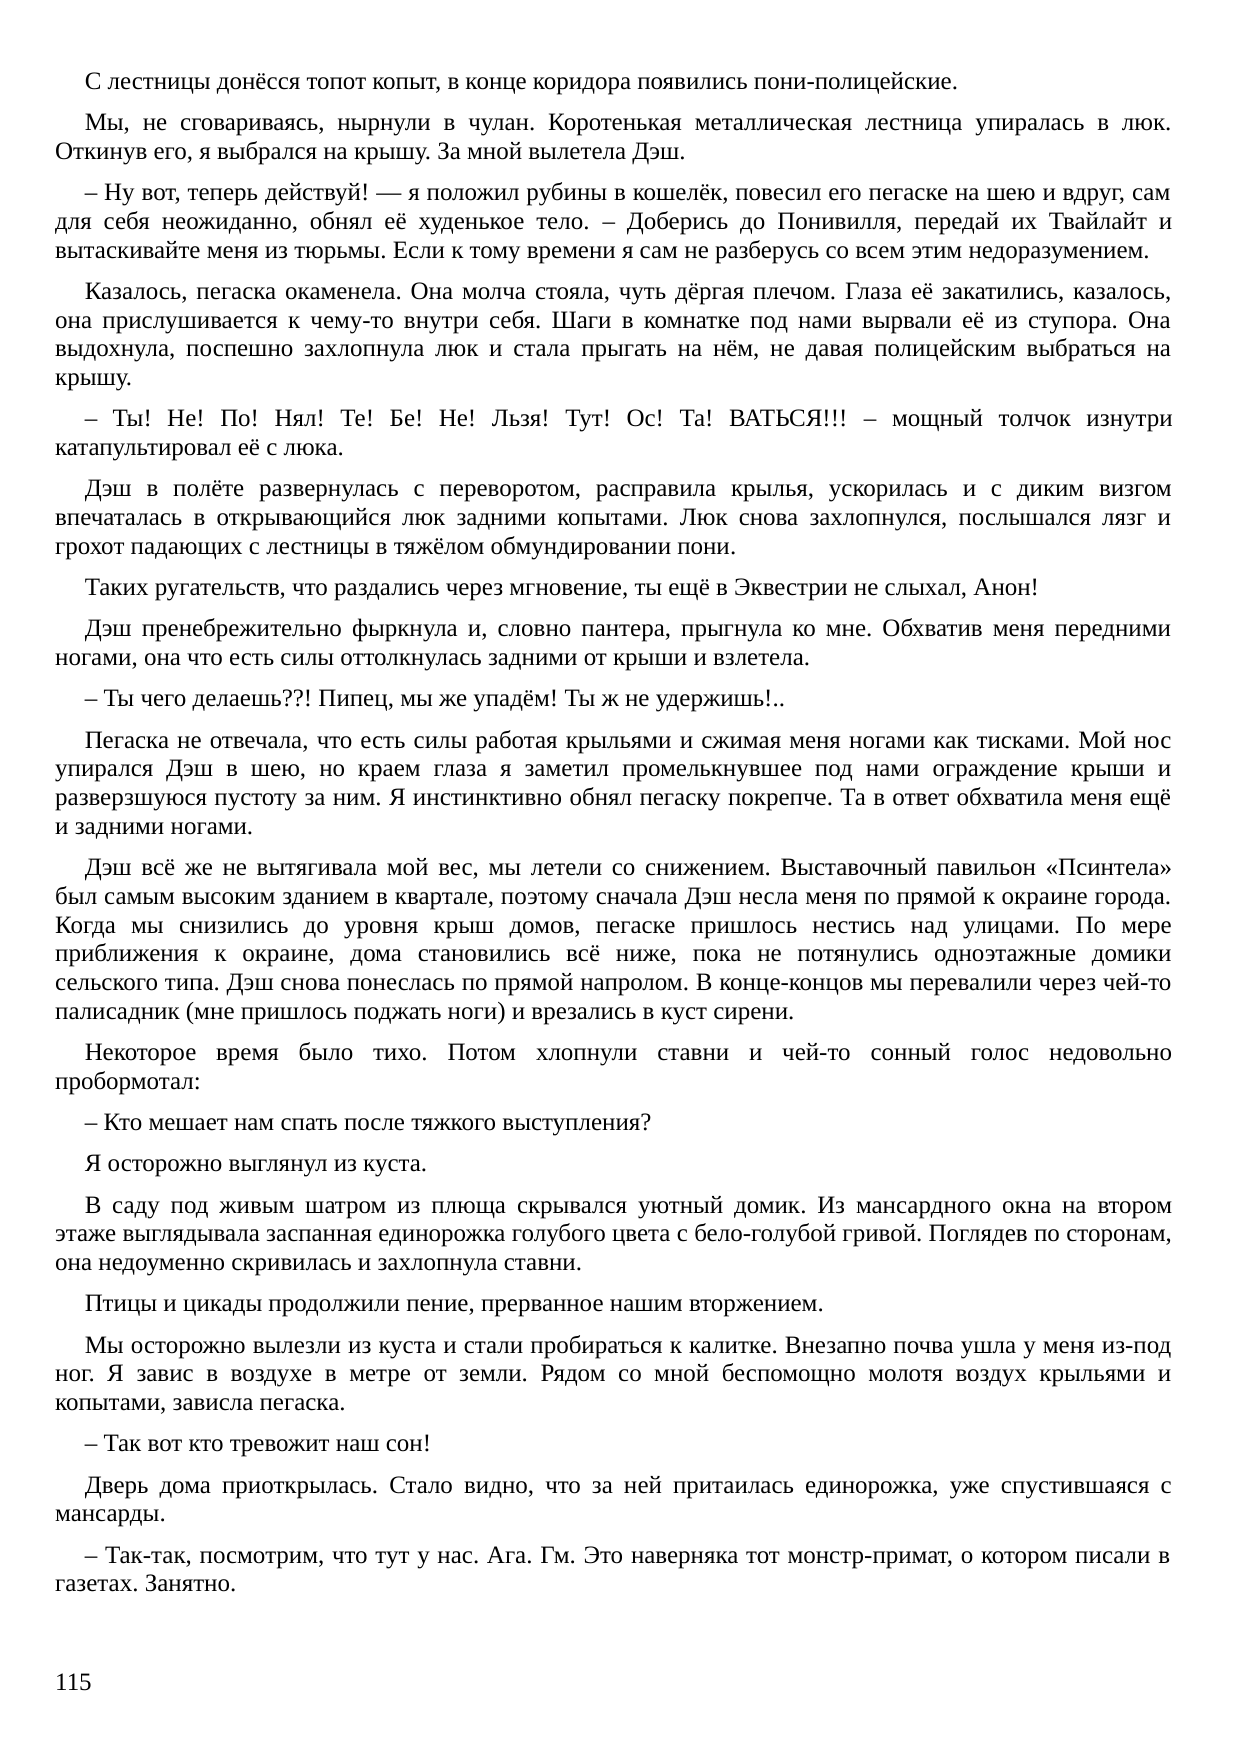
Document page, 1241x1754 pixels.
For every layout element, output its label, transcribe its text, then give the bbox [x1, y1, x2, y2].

text Некоторое время было тихо. Потом хлопнули ставни и чей-то сонный голос недовольно пробормотал: [55, 1037, 1173, 1095]
text Пегаска не отвечала, что есть силы работая крыльями и сжимая меня ногами как тисками. Мой нос упирался Дэш в шею, но краем глаза я заметил промелькнувшее под нами ограждение крыши и разверзшуюся пустоту за ним. Я инстинктивно обнял пегаску покрепче. Та в ответ обхватила меня ещё и задними ногами. [55, 725, 1173, 840]
text Мы, не сговариваясь, нырнули в чулан. Коротенькая металлическая лестница упиралась в люк. Откинув его, я выбрался на крышу. За мной вылетела Дэш. [55, 107, 1173, 165]
text Мы осторожно вылезли из куста и стали пробираться к калитке. Внезапно почва ушла у меня из-под ног. Я завис в воздухе в метре от земли. Рядом со мной беспомощно молотя воздух крыльями и копытами, зависла пегаска. [55, 1330, 1173, 1416]
text В саду под живым шатром из плюща скрывался уютный домик. Из мансардного окна на втором этаже выглядывала заспанная единорожка голубого цвета с бело-голубой гривой. Поглядев по сторонам, она недоуменно скривилась и захлопнула ставни. [55, 1190, 1173, 1276]
text – Ну вот, теперь действуй! — я положил рубины в кошелёк, повесил его пегаске на шею и вдруг, сам для себя неожиданно, обнял её худенькое тело. – Доберись до Понивилля, передай их Твайлайт и вытаскивайте меня из тюрьмы. Если к тому времени я сам не разберусь со всем этим недоразумением. [55, 177, 1173, 263]
text Дэш пренебрежительно фыркнула и, словно пантера, прыгнула ко мне. Обхватив меня передними ногами, она что есть силы оттолкнулась задними от крыши и взлетела. [55, 613, 1173, 671]
text – Так вот кто тревожит наш сон! [55, 1428, 1173, 1457]
text Дверь дома приоткрылась. Стало видно, что за ней притаилась единорожка, уже спустившаяся с мансарды. [55, 1470, 1173, 1527]
text – Ты чего делаешь??! Пипец, мы же упадём! Ты ж не удержишь!.. [55, 683, 1173, 712]
text Казалось, пегаска окаменела. Она молча стояла, чуть дёргая плечом. Глаза её закатились, казалось, она прислушивается к чему-то внутри себя. Шаги в комнатке под нами вырвали её из ступора. Она выдохнула, поспешно захлопнула люк и стала прыгать на нём, не давая полицейским выбраться на крышу. [55, 276, 1173, 391]
text Птицы и цикады продолжили пение, прерванное нашим вторжением. [55, 1288, 1173, 1317]
text Дэш всё же не вытягивала мой вес, мы летели со снижением. Выставочный павильон «Псинтела» был самым высоким зданием в квартале, поэтому сначала Дэш несла меня по прямой к окраине города. Когда мы снизились до уровня крыш домов, пегаске пришлось нестись над улицами. По мере приближения к окраине, дома становились всё ниже, пока не потянулись одноэтажные домики сельского типа. Дэш снова понеслась по прямой напролом. В конце-концов мы перевалили через чей-то палисадник (мне пришлось поджать ноги) и врезались в куст сирени. [55, 852, 1173, 1025]
text Дэш в полёте развернулась с переворотом, расправила крылья, ускорилась и с диким визгом впечаталась в открывающийся люк задними копытами. Люк снова захлопнулся, послышался лязг и грохот падающих с лестницы в тяжёлом обмундировании пони. [55, 473, 1173, 560]
text – Ты! Не! По! Нял! Те! Бе! Не! Льзя! Тут! Ос! Та! ВАТЬСЯ!!! – мощный толчок изнутри катапультировал её с люка. [55, 403, 1173, 461]
text – Так-так, посмотрим, что тут у нас. Ага. Гм. Это наверняка тот монстр-примат, о котором писали в газетах. Занятно. [55, 1540, 1173, 1597]
text Таких ругательств, что раздались через мгновение, ты ещё в Эквестрии не слыхал, Анон! [55, 572, 1173, 601]
text – Кто мешает нам спать после тяжкого выступления? [55, 1107, 1173, 1136]
text С лестницы донёсся топот копыт, в конце коридора появились пони-полицейские. [55, 66, 1173, 95]
text Я осторожно выглянул из куста. [55, 1148, 1173, 1177]
